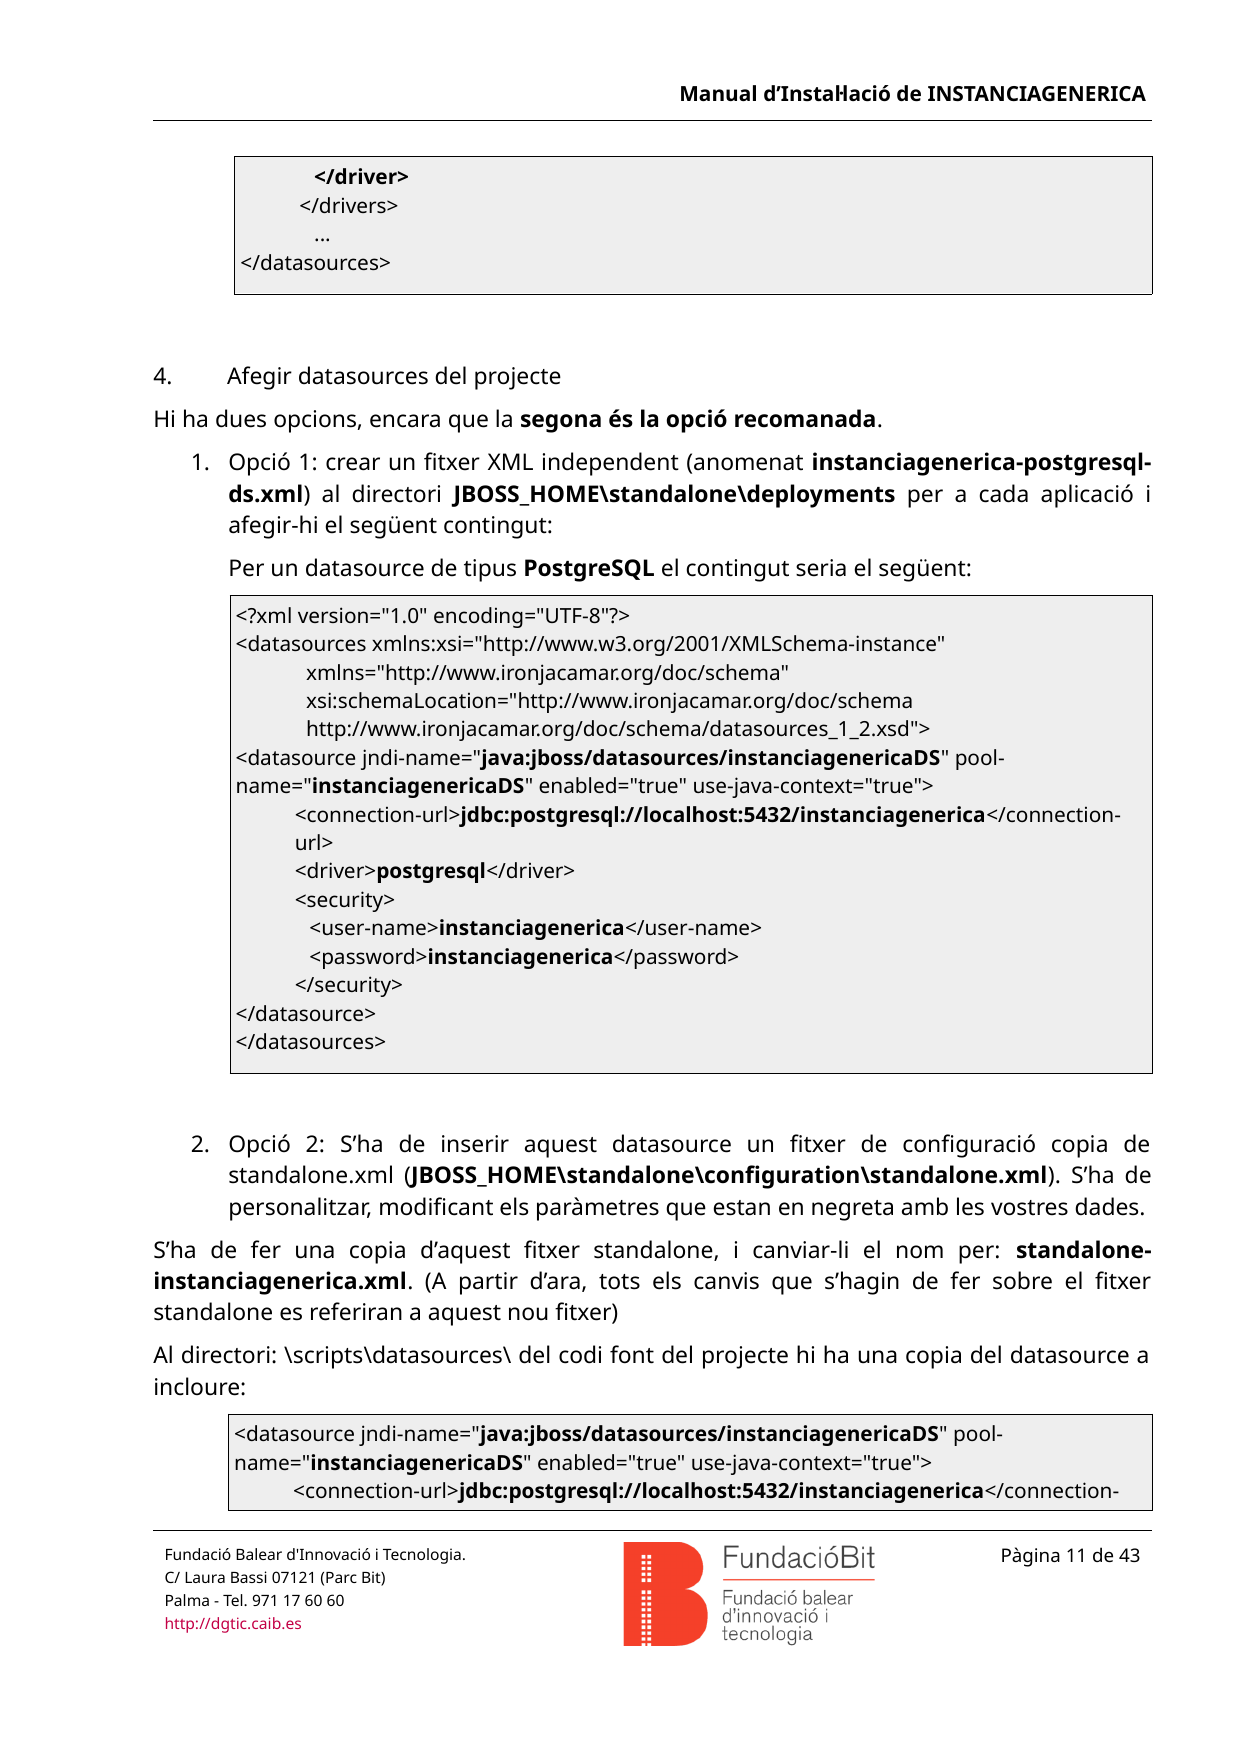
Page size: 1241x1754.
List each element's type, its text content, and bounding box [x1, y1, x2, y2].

list Opció 1: crear un fitxer XML independent (anomenat instanciagenerica-postgresql-ds.xml) al directori JBOSS_HOME\standalone\deployments per a cada aplicació i afegir-hi el següent contingut: [191, 446, 1152, 540]
text 4. Afegir datasources del projecte [153, 360, 1152, 392]
table_header <?xml version="1.0" encoding="UTF-8"?> <datasources xmlns:xsi="http://www.w3.org/2001/XMLSchema-instance" xmlns="http://www.ironjacamar.org/doc/schema" xsi:schemaLocation="http://www.ironjacamar.org/doc/schema http://www.ironjacamar.org/doc/schema/datasources_1_2.xsd"> <datasource jndi-name="java:jboss/datasources/instanciagenericaDS" pool-name="instanciagenericaDS" enabled="true" use-java-context="true"> <connection-url>jdbc:postgresql://localhost:5432/instanciagenerica</connection-url> <driver>postgresql</driver> <security> <user-name>instanciagenerica</user-name> <password>instanciagenerica</password> </security> </datasource> </datasources> [231, 596, 1152, 1073]
text Hi ha dues opcions, encara que la segona és la opció recomanada. [153, 403, 1152, 434]
list Opció 2: S’ha de inserir aquest datasource un fitxer de configuració copia de standalone.xml (JBOSS_HOME\standalone\configuration\standalone.xml). S’ha de personalitzar, modificant els paràmetres que estan en negreta amb les vostres dades. [191, 1128, 1152, 1222]
text S’ha de fer una copia d’aquest fitxer standalone, i canviar-li el nom per: standalone-instanciagenerica.xml. (A partir d’ara, tots els canvis que s’hagin de fer sobre el fitxer standalone es referiran a aquest nou fitxer) [153, 1234, 1152, 1327]
text Al directori: \scripts\datasources\ del codi font del projecte hi ha una copia del datasource a incloure: [153, 1339, 1152, 1402]
table_header </driver> </drivers> ... </datasources> [235, 157, 1152, 293]
table_header <datasource jndi-name="java:jboss/datasources/instanciagenericaDS" pool-name="instanciagenericaDS" enabled="true" use-java-context="true"> <connection-url>jdbc:postgresql://localhost:5432/instanciagenerica</connection- [229, 1415, 1152, 1510]
picture [623, 1542, 875, 1646]
list Per un datasource de tipus PostgreSQL el contingut seria el següent: [191, 552, 1152, 583]
